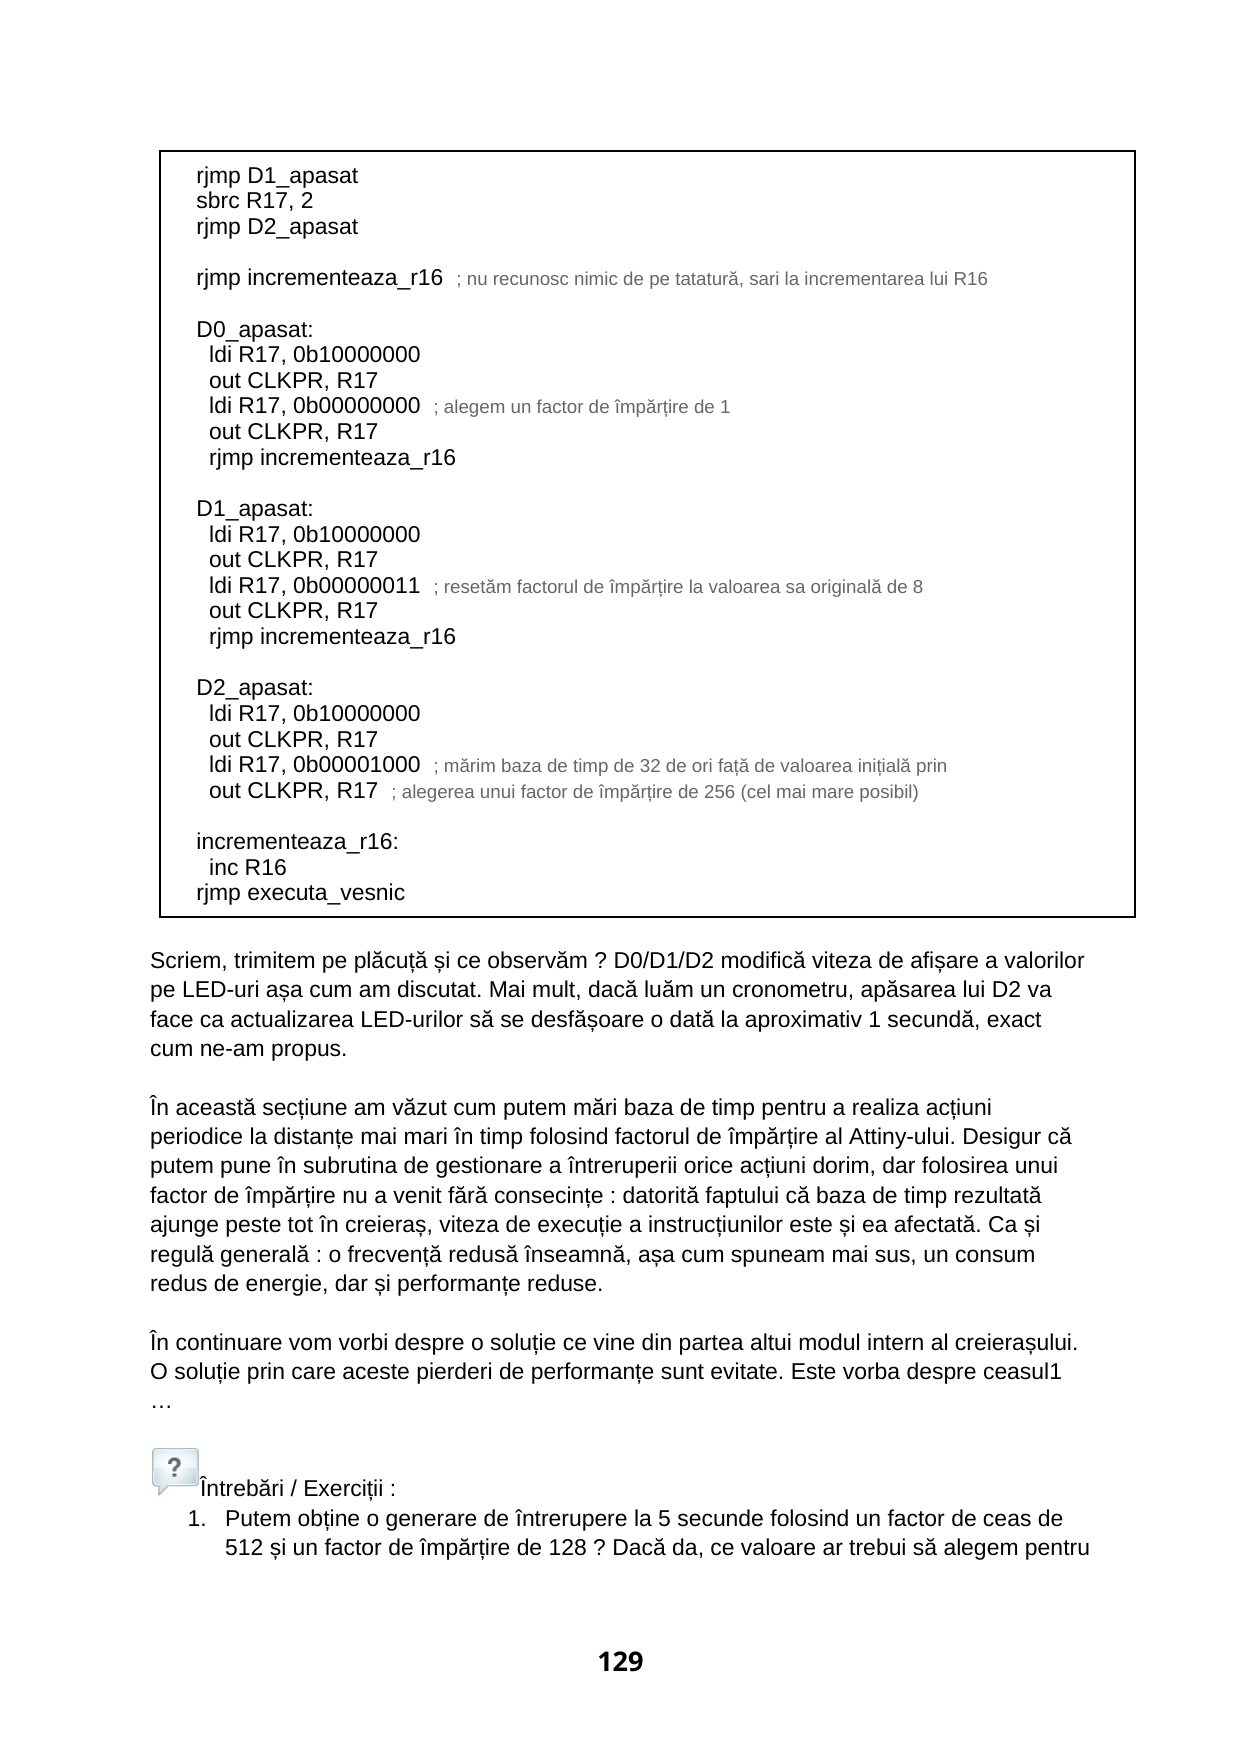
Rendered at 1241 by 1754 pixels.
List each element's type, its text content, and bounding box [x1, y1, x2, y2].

text În continuare vom vorbi despre o soluție ce vine din partea altui modul intern al creierașului. O soluție prin care aceste pierderi de performanțe sunt evitate. Este vorba despre ceasul1 … [150, 1329, 1091, 1414]
text Întrebări / Exerciții : [150, 1473, 1091, 1502]
text Scriem, trimitem pe plăcuță și ce observăm ? D0/D1/D2 modifică viteza de afișare a valorilor pe LED-uri așa cum am discutat. Mai mult, dacă luăm un cronometru, apăsarea lui D2 va face ca actualizarea LED-urilor să se desfășoare o dată la aproximativ 1 secundă, exact cum ne-am propus. [150, 947, 1091, 1061]
table_header rjmp D1_apasat sbrc R17, 2 rjmp D2_apasat rjmp incrementeaza_r16 ; nu recunosc nimic de pe tatatură, sari la incrementarea lui R16 D0_apasat: ldi R17, 0b10000000 out CLKPR, R17 ldi R17, 0b00000000 ; alegem un factor de împărțire de 1 out CLKPR, R17 rjmp incrementeaza_r16 D1_apasat: ldi R17, 0b10000000 out CLKPR, R17 ldi R17, 0b00000011 ; resetăm factorul de împărțire la valoarea sa originală de 8 out CLKPR, R17 rjmp incrementeaza_r16 D2_apasat: ldi R17, 0b10000000 out CLKPR, R17 ldi R17, 0b00001000 ; mărim baza de timp de 32 de ori față de valoarea inițială prin out CLKPR, R17 ; alegerea unui factor de împărțire de 256 (cel mai mare posibil) incrementeaza_r16: inc R16 rjmp executa_vesnic [161, 152, 1134, 916]
text În această secțiune am văzut cum putem mări baza de timp pentru a realiza acțiuni periodice la distanțe mai mari în timp folosind factorul de împărțire al Attiny-ului. Desigur că putem pune în subrutina de gestionare a întreruperii orice acțiuni dorim, dar folosirea unui factor de împărțire nu a venit fără consecințe : datorită faptului că baza de timp rezultată ajunge peste tot în creieraș, viteza de execuție a instrucțiunilor este și ea afectată. Ca și regulă generală : o frecvență redusă înseamnă, așa cum spuneam mai sus, un consum redus de energie, dar și performanțe reduse. [150, 1094, 1091, 1296]
picture [150, 1446, 200, 1497]
list Putem obține o generare de întrerupere la 5 secunde folosind un factor de ceas de 512 și un factor de împărțire de 128 ? Dacă da, ce valoare ar trebui să alegem pentru [187, 1506, 1091, 1561]
